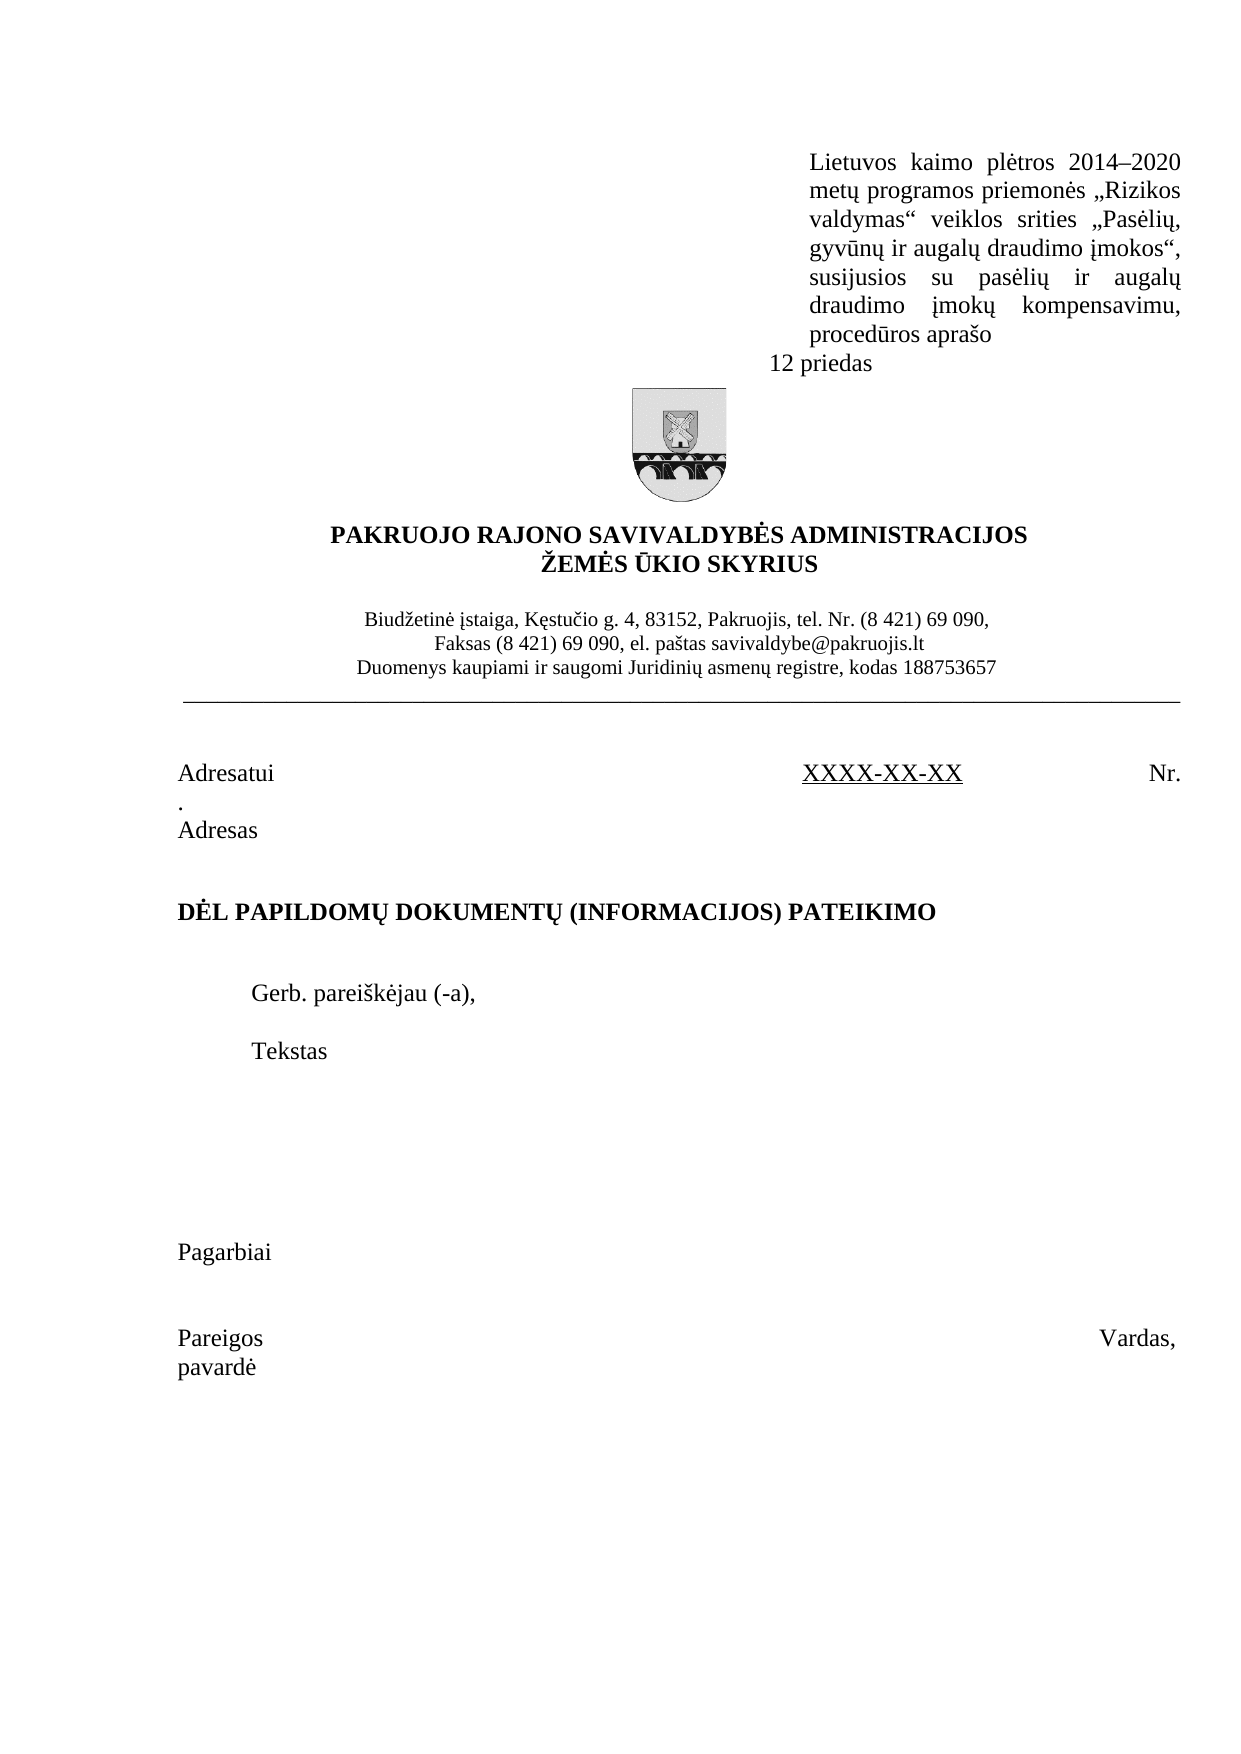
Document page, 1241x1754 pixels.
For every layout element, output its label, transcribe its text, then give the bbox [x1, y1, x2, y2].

text Duomenys kaupiami ir saugomi Juridinių asmenų registre, kodas 188753657 [177, 655, 1181, 679]
text ŽEMĖS ŪKIO SKYRIUS [177, 549, 1181, 578]
text 12 priedas [177, 348, 1181, 377]
text Adresatui XXXX-XX-XX Nr. . [177, 758, 1181, 816]
text Gerb. pareiškėjau (-a), [177, 978, 1181, 1007]
text PAKRUOJO RAJONO SAVIVALDYBĖS ADMINISTRACIJOS [177, 521, 1181, 549]
text Faksas (8 421) 69 090, el. paštas savivaldybe@pakruojis.lt [177, 631, 1181, 655]
text Tekstas [177, 1036, 1181, 1065]
text Lietuvos kaimo plėtros 2014–2020 metų programos priemonės „Rizikos valdymas“ veiklos srities „Pasėlių, gyvūnų ir augalų draudimo įmokos“, susijusios su pasėlių ir augalų draudimo įmokų kompensavimu, procedūros aprašo [809, 147, 1181, 348]
text Pagarbiai [177, 1237, 1181, 1266]
text Biudžetinė įstaiga, Kęstučio g. 4, 83152, Pakruojis, tel. Nr. (8 421) 69 090, [177, 607, 1181, 631]
text Pareigos Vardas, pavardė [177, 1323, 1181, 1381]
text _______________________________________________________________________________________ [177, 679, 1181, 705]
text DĖL PAPILDOMŲ DOKUMENTŲ (INFORMACIJOS) PATEIKIMO [177, 897, 1181, 926]
text Adresas [177, 816, 1181, 844]
